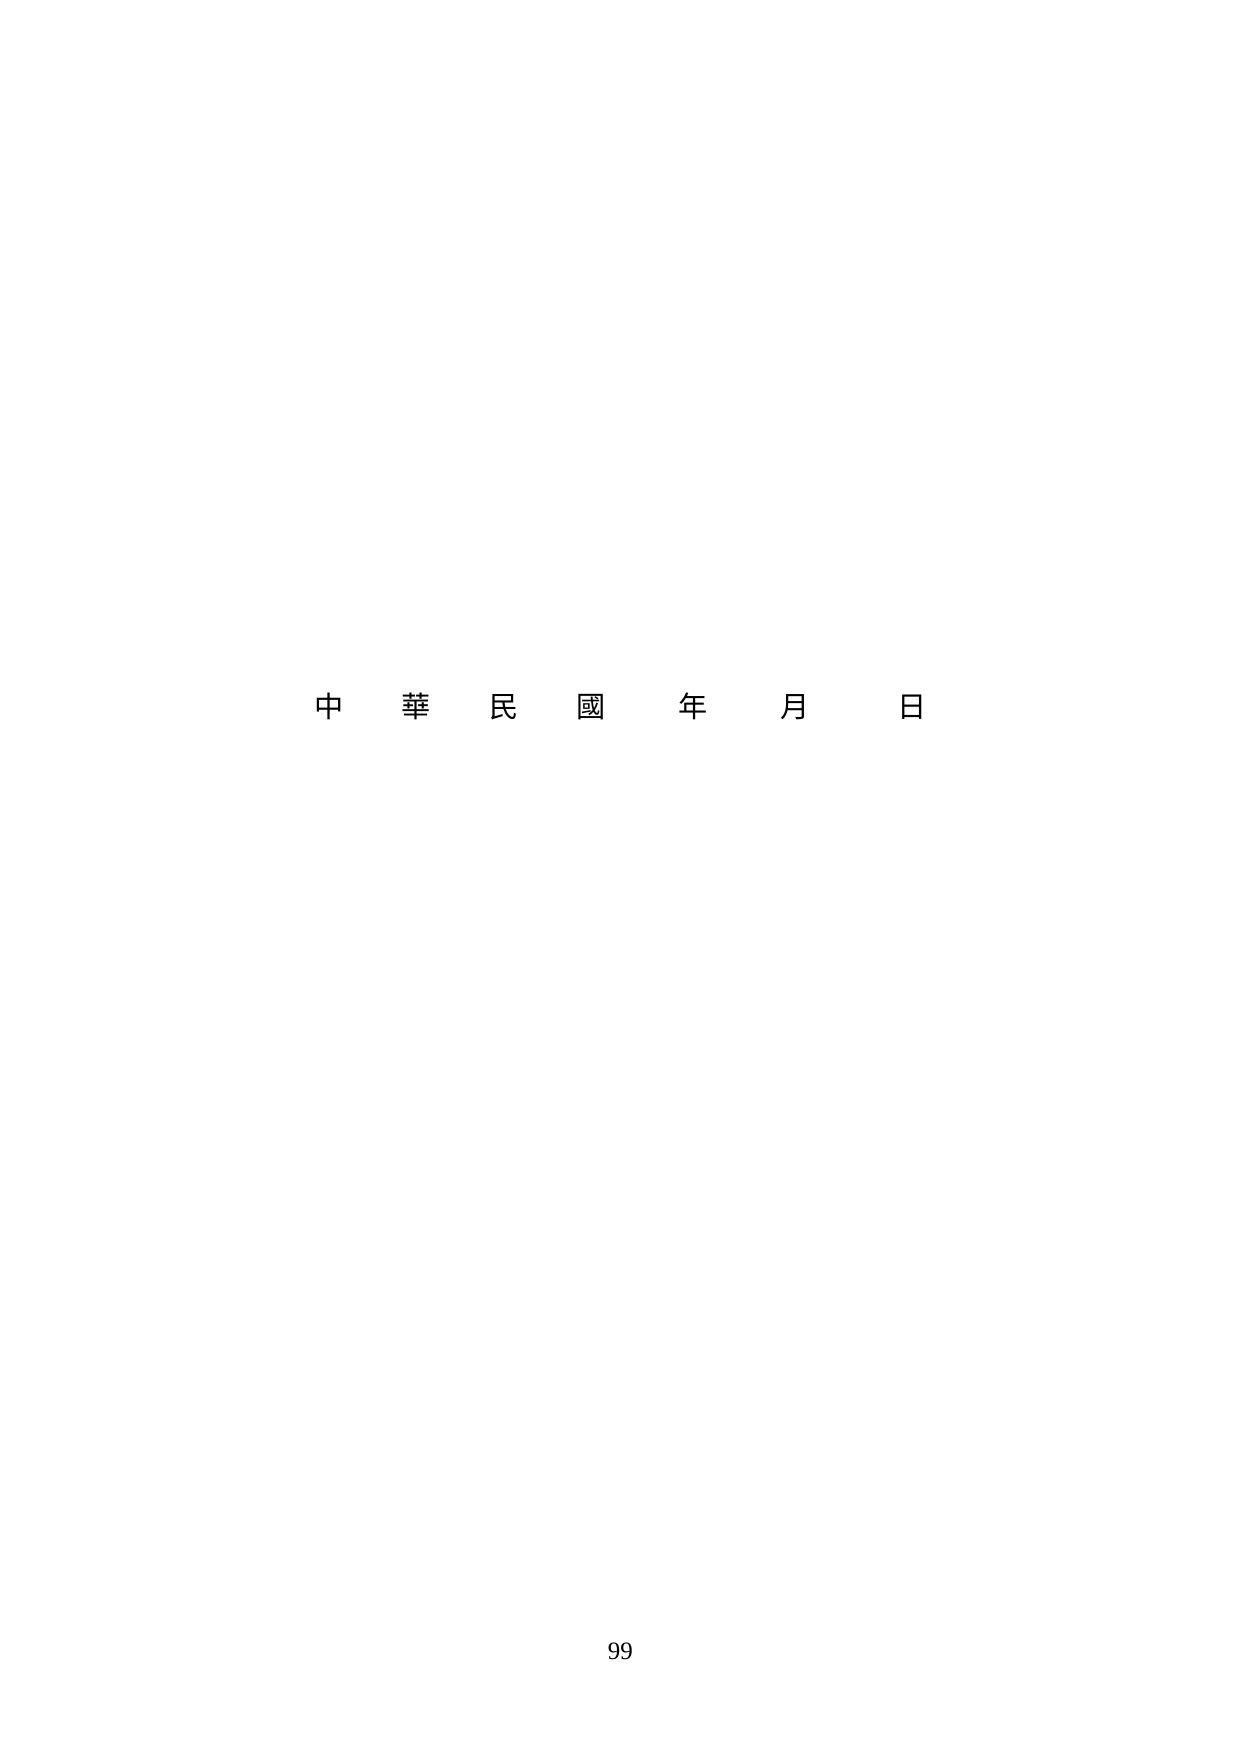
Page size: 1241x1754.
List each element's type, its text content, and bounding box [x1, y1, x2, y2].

text 中 華 民 國 年 月 日 [148, 683, 1092, 725]
